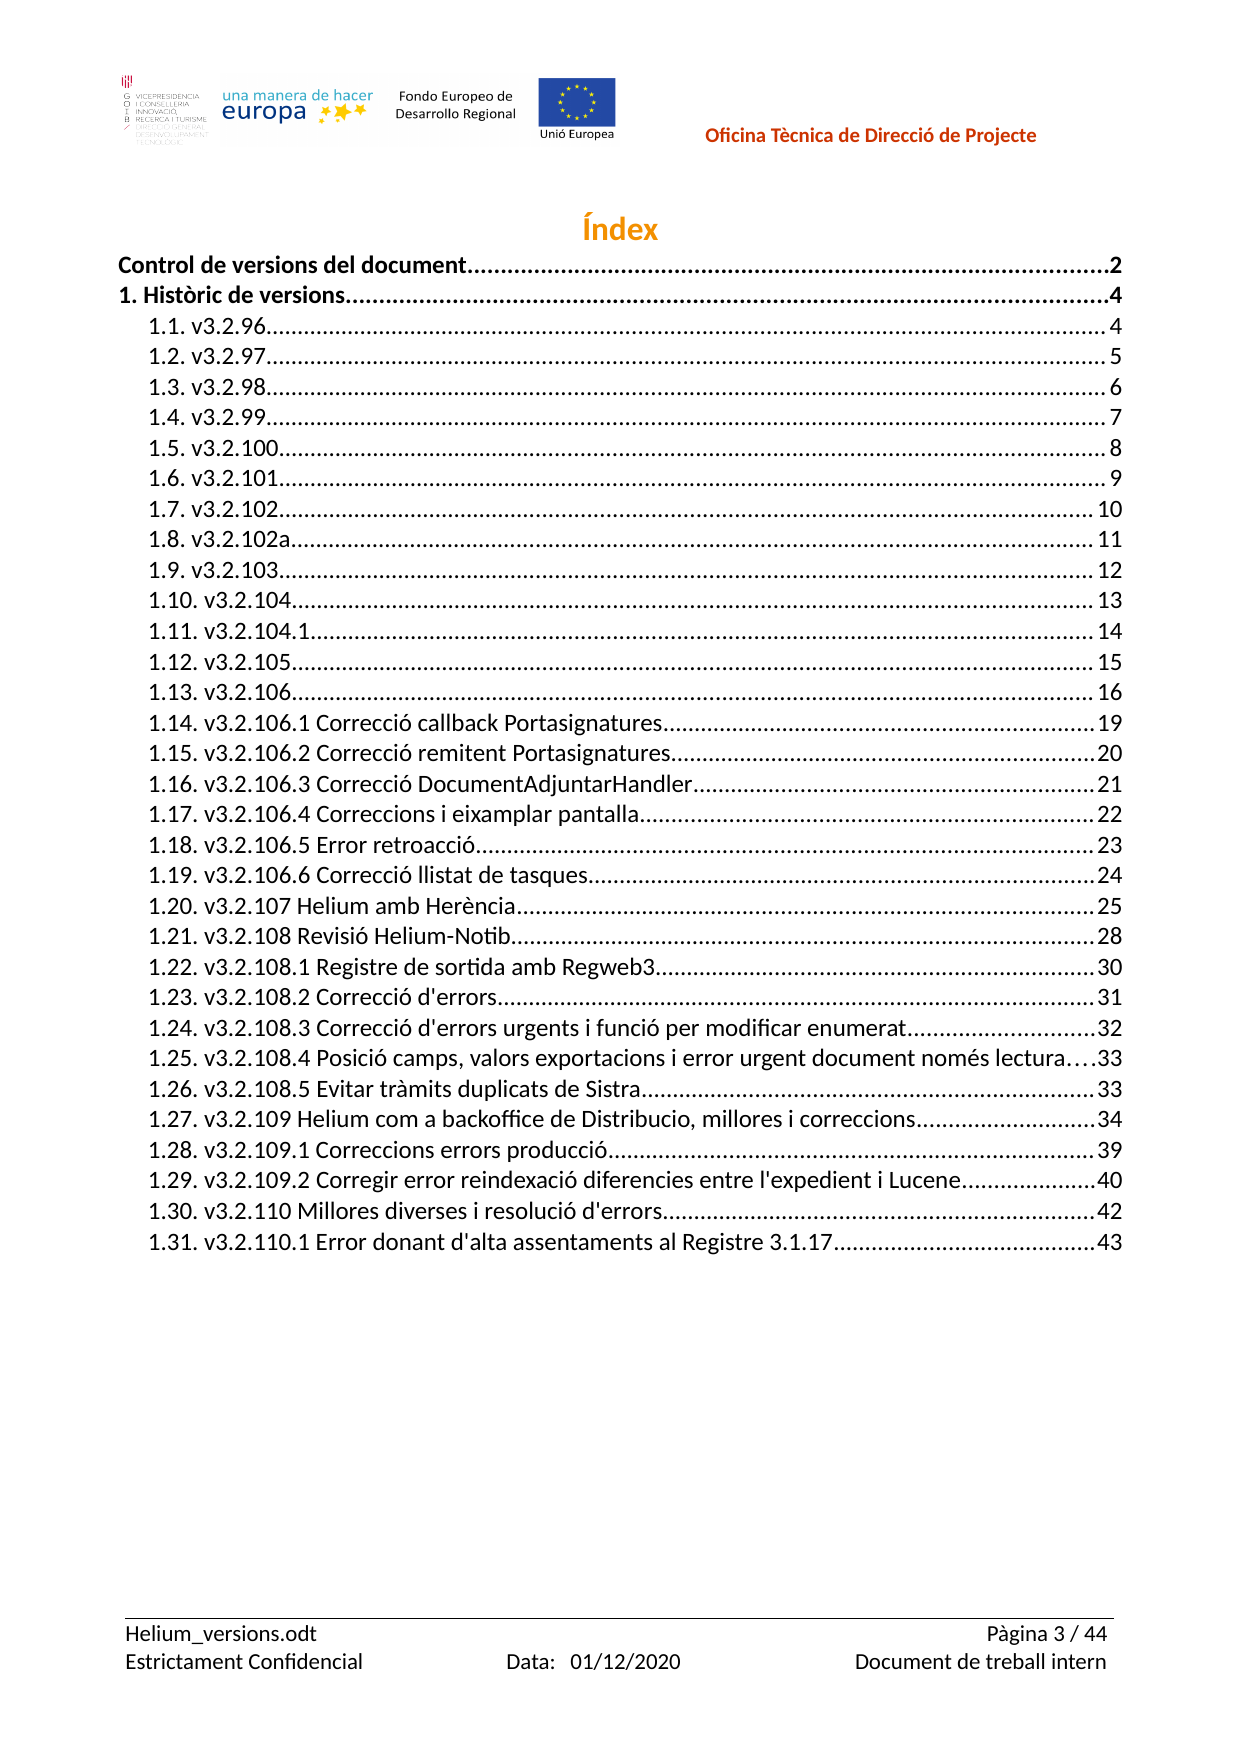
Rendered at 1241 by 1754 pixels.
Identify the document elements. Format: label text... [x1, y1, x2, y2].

text Control de versions del document 2 [118, 249, 1122, 279]
text 1.28. v3.2.109.1 Correccions errors producció 39 [148, 1134, 1122, 1164]
text 1.2. v3.2.97 5 [148, 341, 1122, 371]
text 1.10. v3.2.104 13 [148, 585, 1122, 615]
text 1.13. v3.2.106 16 [148, 676, 1122, 707]
picture [118, 73, 213, 147]
text 1.9. v3.2.103 12 [148, 554, 1122, 585]
text 1.30. v3.2.110 Millores diverses i resolució d'errors 42 [148, 1195, 1122, 1226]
text 1.15. v3.2.106.2 Correcció remitent Portasignatures 20 [148, 737, 1122, 768]
text 1.20. v3.2.107 Helium amb Herència 25 [148, 890, 1122, 920]
text 1.1. v3.2.96 4 [148, 310, 1122, 341]
text 1.11. v3.2.104.1 14 [148, 615, 1122, 646]
text 1.25. v3.2.108.4 Posició camps, valors exportacions i error urgent document només lectura 33 [148, 1042, 1122, 1073]
text 1.6. v3.2.101 9 [148, 463, 1122, 493]
text 1.27. v3.2.109 Helium com a backoffice de Distribucio, millores i correccions 34 [148, 1103, 1122, 1134]
text 1.21. v3.2.108 Revisió Helium-Notib 28 [148, 920, 1122, 951]
text 1.7. v3.2.102 10 [148, 493, 1122, 524]
text 1.22. v3.2.108.1 Registre de sortida amb Regweb3 30 [148, 951, 1122, 981]
text 1.3. v3.2.98 6 [148, 371, 1122, 402]
text 1.4. v3.2.99 7 [148, 402, 1122, 432]
text 1.31. v3.2.110.1 Error donant d'alta assentaments al Registre 3.1.17 43 [148, 1226, 1122, 1256]
text 1.26. v3.2.108.5 Evitar tràmits duplicats de Sistra 33 [148, 1073, 1122, 1103]
text 1. Històric de versions 4 [118, 279, 1122, 310]
text 1.17. v3.2.106.4 Correccions i eixamplar pantalla 22 [148, 798, 1122, 829]
text 1.16. v3.2.106.3 Correcció DocumentAdjuntarHandler 21 [148, 768, 1122, 798]
text 1.29. v3.2.109.2 Corregir error reindexació diferencies entre l'expedient i Lucene 40 [148, 1164, 1122, 1195]
text 1.8. v3.2.102a 11 [148, 524, 1122, 554]
text 1.23. v3.2.108.2 Correcció d'errors 31 [148, 981, 1122, 1012]
text Índex [118, 208, 1122, 249]
text 1.5. v3.2.100 8 [148, 432, 1122, 463]
text 1.24. v3.2.108.3 Correcció d'errors urgents i funció per modificar enumerat 32 [148, 1012, 1122, 1042]
text 1.12. v3.2.105 15 [148, 646, 1122, 676]
text 1.19. v3.2.106.6 Correcció llistat de tasques 24 [148, 859, 1122, 890]
text 1.18. v3.2.106.5 Error retroacció 23 [148, 829, 1122, 859]
picture [219, 73, 621, 147]
text 1.14. v3.2.106.1 Correcció callback Portasignatures 19 [148, 707, 1122, 737]
